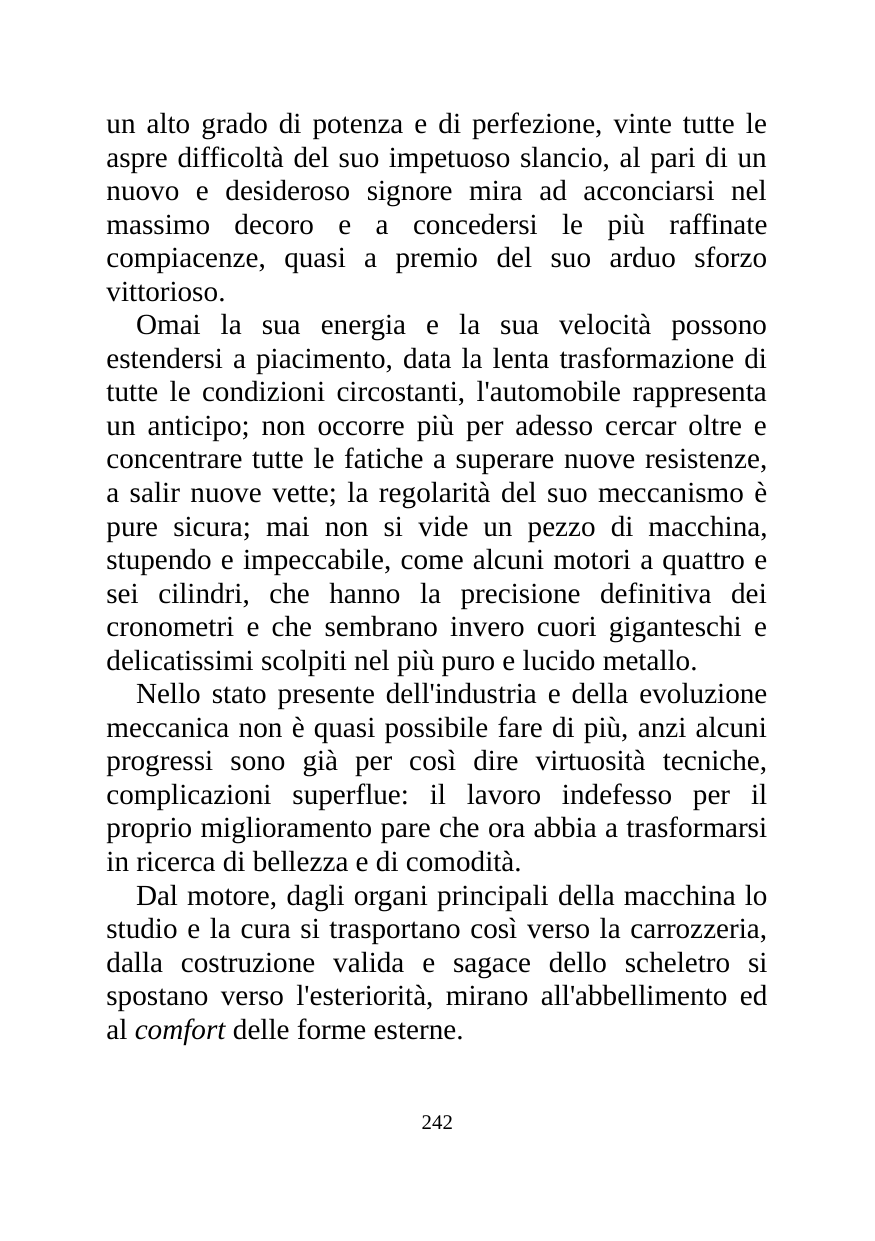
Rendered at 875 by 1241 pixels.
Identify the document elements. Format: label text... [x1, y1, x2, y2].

text un alto grado di potenza e di perfezione, vinte tutte le aspre difficoltà del suo impetuoso slancio, al pari di un nuovo e desideroso signore mira ad acconciarsi nel massimo decoro e a concedersi le più raffinate compiacenze, quasi a premio del suo arduo sforzo vittorioso. [106, 106, 768, 307]
text Omai la sua energia e la sua velocità possono estendersi a piacimento, data la lenta trasformazione di tutte le condizioni circostanti, l'automobile rappresenta un anticipo; non occorre più per adesso cercar oltre e concentrare tutte le fatiche a superare nuove resistenze, a salir nuove vette; la regolarità del suo meccanismo è pure sicura; mai non si vide un pezzo di macchina, stupendo e impeccabile, come alcuni motori a quattro e sei cilindri, che hanno la precisione definitiva dei cronometri e che sembrano invero cuori giganteschi e delicatissimi scolpiti nel più puro e lucido metallo. [106, 307, 768, 676]
text Nello stato presente dell'industria e della evoluzione meccanica non è quasi possibile fare di più, anzi alcuni progressi sono già per così dire virtuosità tecniche, complicazioni superflue: il lavoro indefesso per il proprio miglioramento pare che ora abbia a trasformarsi in ricerca di bellezza e di comodità. [106, 676, 768, 878]
text Dal motore, dagli organi principali della macchina lo studio e la cura si trasportano così verso la carrozzeria, dalla costruzione valida e sagace dello scheletro si spostano verso l'esteriorità, mirano all'abbellimento ed al comfort delle forme esterne. [106, 878, 768, 1045]
